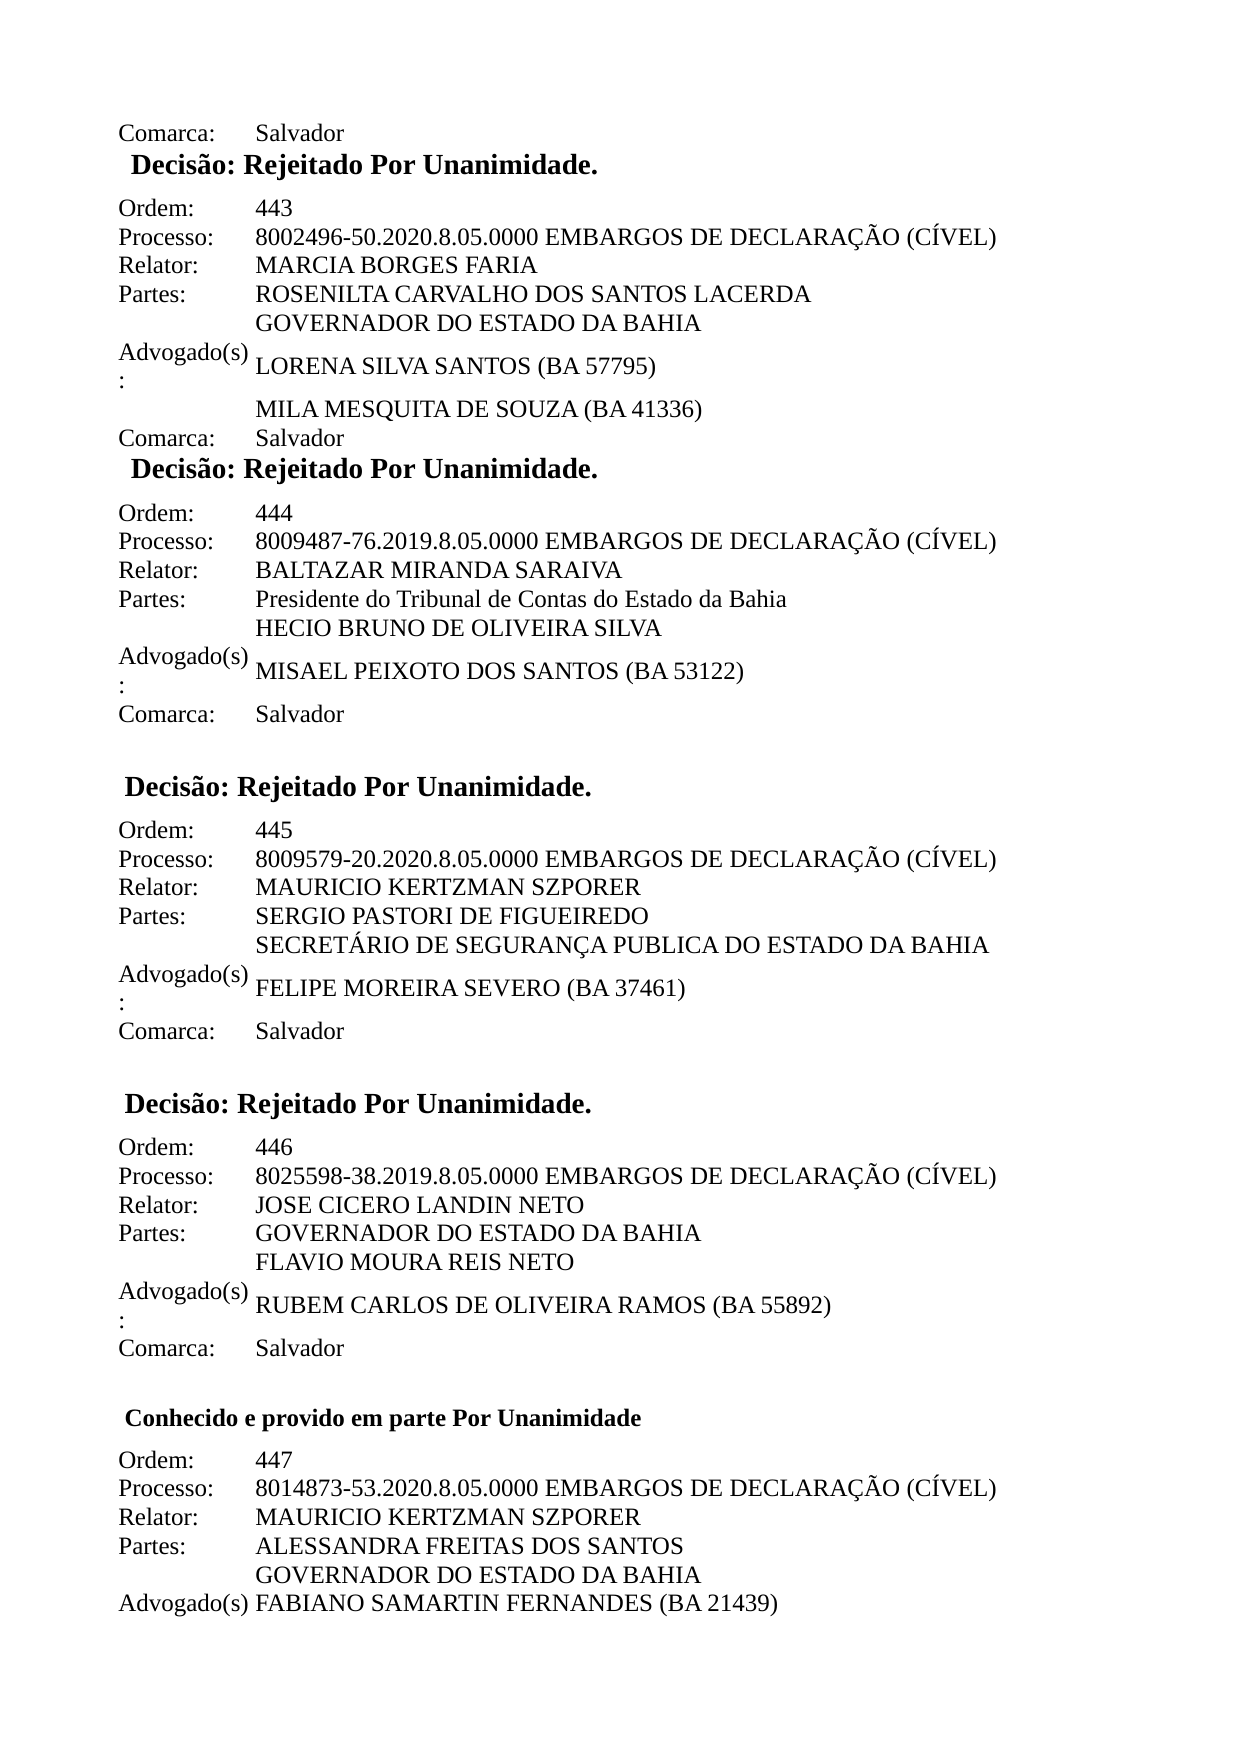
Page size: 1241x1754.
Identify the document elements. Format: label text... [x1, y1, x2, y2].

table_header Ordem: [118, 1132, 255, 1161]
table_cell Processo: [118, 844, 255, 872]
table_cell ALESSANDRA FREITAS DOS SANTOS [255, 1531, 997, 1560]
table_cell Comarca: [118, 1334, 255, 1362]
table_cell 8014873-53.2020.8.05.0000 EMBARGOS DE DECLARAÇÃO (CÍVEL) [255, 1474, 997, 1502]
table_header Ordem: [118, 815, 255, 844]
table_cell Partes: [118, 1531, 255, 1560]
table_cell ROSENILTA CARVALHO DOS SANTOS LACERDA [255, 279, 997, 308]
table_cell Partes: [118, 1219, 255, 1247]
table_cell Salvador [255, 423, 997, 452]
table_cell Advogado(s) [118, 1589, 255, 1617]
table_cell MISAEL PEIXOTO DOS SANTOS (BA 53122) [255, 641, 997, 699]
table_cell Relator: [118, 555, 255, 584]
text Decisão: Rejeitado Por Unanimidade. [118, 1086, 1101, 1120]
table_cell Relator: [118, 1502, 255, 1531]
table_cell MARCIA BORGES FARIA [255, 250, 997, 279]
table_cell Processo: [118, 222, 255, 250]
table_cell [118, 613, 255, 641]
table_cell 8025598-38.2019.8.05.0000 EMBARGOS DE DECLARAÇÃO (CÍVEL) [255, 1161, 997, 1190]
table_cell Advogado(s): [118, 641, 255, 699]
table_cell Advogado(s): [118, 959, 255, 1016]
table_header Ordem: [118, 498, 255, 526]
table_cell HECIO BRUNO DE OLIVEIRA SILVA [255, 613, 997, 641]
table_cell Processo: [118, 1161, 255, 1190]
table_header 446 [255, 1132, 997, 1161]
table_cell Comarca: [118, 423, 255, 452]
table_cell [118, 1560, 255, 1588]
table_cell MILA MESQUITA DE SOUZA (BA 41336) [255, 394, 997, 423]
table_cell MAURICIO KERTZMAN SZPORER [255, 1502, 997, 1531]
table_cell Salvador [255, 118, 997, 147]
table_cell Comarca: [118, 1016, 255, 1045]
table_cell Advogado(s): [118, 1276, 255, 1333]
table_cell JOSE CICERO LANDIN NETO [255, 1190, 997, 1218]
table_cell Salvador [255, 1016, 997, 1045]
table_cell 8009579-20.2020.8.05.0000 EMBARGOS DE DECLARAÇÃO (CÍVEL) [255, 844, 997, 872]
table_cell 8009487-76.2019.8.05.0000 EMBARGOS DE DECLARAÇÃO (CÍVEL) [255, 526, 997, 555]
text Decisão: Rejeitado Por Unanimidade. [118, 147, 1101, 180]
table_cell Partes: [118, 584, 255, 613]
table_cell Advogado(s): [118, 337, 255, 394]
table_cell GOVERNADOR DO ESTADO DA BAHIA [255, 1560, 997, 1588]
table_header 447 [255, 1445, 997, 1473]
table_cell Comarca: [118, 118, 255, 147]
table_cell Salvador [255, 1334, 997, 1362]
table_cell SECRETÁRIO DE SEGURANÇA PUBLICA DO ESTADO DA BAHIA [255, 930, 997, 959]
table_cell RUBEM CARLOS DE OLIVEIRA RAMOS (BA 55892) [255, 1276, 997, 1333]
table_cell 8002496-50.2020.8.05.0000 EMBARGOS DE DECLARAÇÃO (CÍVEL) [255, 222, 997, 250]
table_cell Relator: [118, 1190, 255, 1218]
table_cell BALTAZAR MIRANDA SARAIVA [255, 555, 997, 584]
table_cell GOVERNADOR DO ESTADO DA BAHIA [255, 1219, 997, 1247]
table_cell [118, 930, 255, 959]
table_header Ordem: [118, 1445, 255, 1473]
table_cell Relator: [118, 250, 255, 279]
table_cell FABIANO SAMARTIN FERNANDES (BA 21439) [255, 1589, 997, 1617]
table_header 445 [255, 815, 997, 844]
table_header 444 [255, 498, 997, 526]
table_cell Comarca: [118, 699, 255, 728]
table_cell Processo: [118, 1474, 255, 1502]
table_cell FLAVIO MOURA REIS NETO [255, 1247, 997, 1276]
table_cell LORENA SILVA SANTOS (BA 57795) [255, 337, 997, 394]
table_cell Processo: [118, 526, 255, 555]
table_cell SERGIO PASTORI DE FIGUEIREDO [255, 901, 997, 930]
table_cell Partes: [118, 901, 255, 930]
table_cell Partes: [118, 279, 255, 308]
table_cell Salvador [255, 699, 997, 728]
text Decisão: Rejeitado Por Unanimidade. [118, 769, 1101, 802]
table_cell Relator: [118, 873, 255, 901]
text Decisão: Rejeitado Por Unanimidade. [118, 452, 1101, 485]
table_header Ordem: [118, 193, 255, 222]
table_cell Presidente do Tribunal de Contas do Estado da Bahia [255, 584, 997, 613]
table_cell FELIPE MOREIRA SEVERO (BA 37461) [255, 959, 997, 1016]
text Conhecido e provido em parte Por Unanimidade [118, 1403, 1101, 1432]
table_cell [118, 1247, 255, 1276]
table_header 443 [255, 193, 997, 222]
table_cell GOVERNADOR DO ESTADO DA BAHIA [255, 308, 997, 337]
table_cell [118, 308, 255, 337]
table_cell [118, 394, 255, 423]
table_cell MAURICIO KERTZMAN SZPORER [255, 873, 997, 901]
